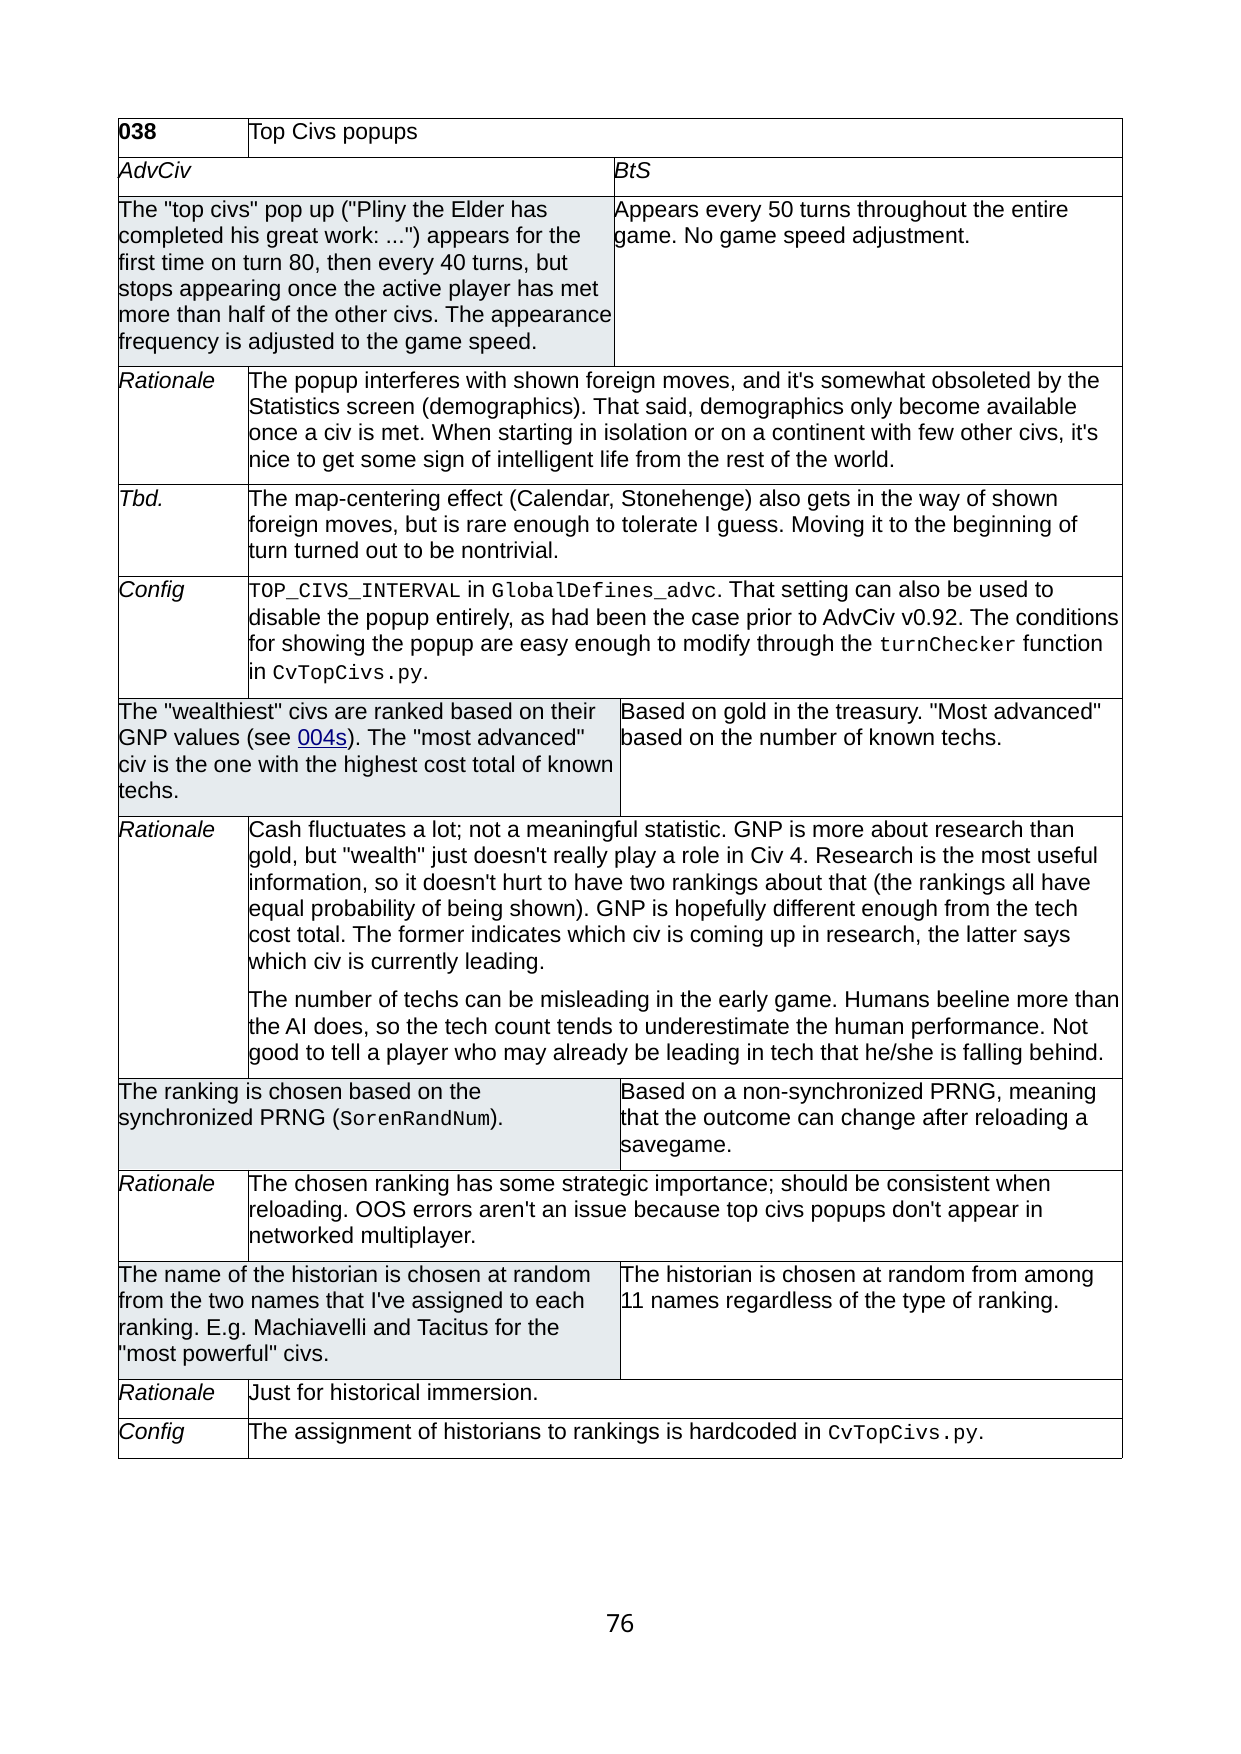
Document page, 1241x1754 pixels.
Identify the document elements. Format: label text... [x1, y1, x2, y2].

table_cell The "top civs" pop up ("Pliny the Elder has completed his great work: ...") appears for the first time on turn 80, then every 40 turns, but stops appearing once the active player has met more than half of the other civs. The appearance frequency is adjusted to the game speed. [119, 197, 614, 366]
table_cell AdvCiv [119, 158, 614, 196]
table_cell The "wealthiest" civs are ranked based on their GNP values (see 004s). The "most advanced" civ is the one with the highest cost total of known techs. [119, 699, 620, 816]
table_cell The popup interferes with shown foreign moves, and it's somewhat obsoleted by the Statistics screen (demographics). That said, demographics only become available once a civ is met. When starting in isolation or on a continent with few other civs, it's nice to get some sign of intelligent life from the rest of the world. [249, 367, 1122, 484]
table_cell Config [119, 577, 248, 698]
table_cell The historian is chosen at random from among 11 names regardless of the type of ranking. [621, 1262, 1122, 1379]
table_header 038 [119, 119, 248, 157]
table_cell Rationale [119, 1380, 248, 1418]
table_cell Config [119, 1419, 248, 1458]
table_cell Rationale [119, 367, 248, 484]
table_cell The map-centering effect (Calendar, Stonehenge) also gets in the way of shown foreign moves, but is rare enough to tolerate I guess. Moving it to the beginning of turn turned out to be nontrivial. [249, 485, 1122, 576]
table_cell The assignment of historians to rankings is hardcoded in CvTopCivs.py. [249, 1419, 1122, 1458]
table_cell Appears every 50 turns throughout the entire game. No game speed adjustment. [615, 197, 1122, 366]
table_cell Rationale [119, 817, 248, 1078]
table_cell BtS [615, 158, 1122, 196]
table_cell Rationale [119, 1171, 248, 1261]
table_cell The name of the historian is chosen at random from the two names that I've assigned to each ranking. E.g. Machiavelli and Tacitus for the "most powerful" civs. [119, 1262, 620, 1379]
table_cell Based on gold in the treasury. "Most advanced" based on the number of known techs. [621, 699, 1122, 816]
table_cell The chosen ranking has some strategic importance; should be consistent when reloading. OOS errors aren't an issue because top civs popups don't appear in networked multiplayer. [249, 1171, 1122, 1261]
table_cell Based on a non-synchronized PRNG, meaning that the outcome can change after reloading a savegame. [621, 1079, 1122, 1169]
table_cell The ranking is chosen based on the synchronized PRNG (SorenRandNum). [119, 1079, 620, 1169]
table_cell Tbd. [119, 485, 248, 576]
table_header Top Civs popups [249, 119, 1122, 157]
table_cell Cash fluctuates a lot; not a meaningful statistic. GNP is more about research than gold, but "wealth" just doesn't really play a role in Civ 4. Research is the most useful information, so it doesn't hurt to have two rankings about that (the rankings all have equal probability of being shown). GNP is hopefully different enough from the tech cost total. The former indicates which civ is coming up in research, the latter says which civ is currently leading. The number of techs can be misleading in the early game. Humans beeline more than the AI does, so the tech count tends to underestimate the human performance. Not good to tell a player who may already be leading in tech that he/she is falling behind. [249, 817, 1122, 1078]
table_cell Just for historical immersion. [249, 1380, 1122, 1418]
table_cell TOP_CIVS_INTERVAL in GlobalDefines_advc. That setting can also be used to disable the popup entirely, as had been the case prior to AdvCiv v0.92. The conditions for showing the popup are easy enough to modify through the turnChecker function in CvTopCivs.py. [249, 577, 1122, 698]
